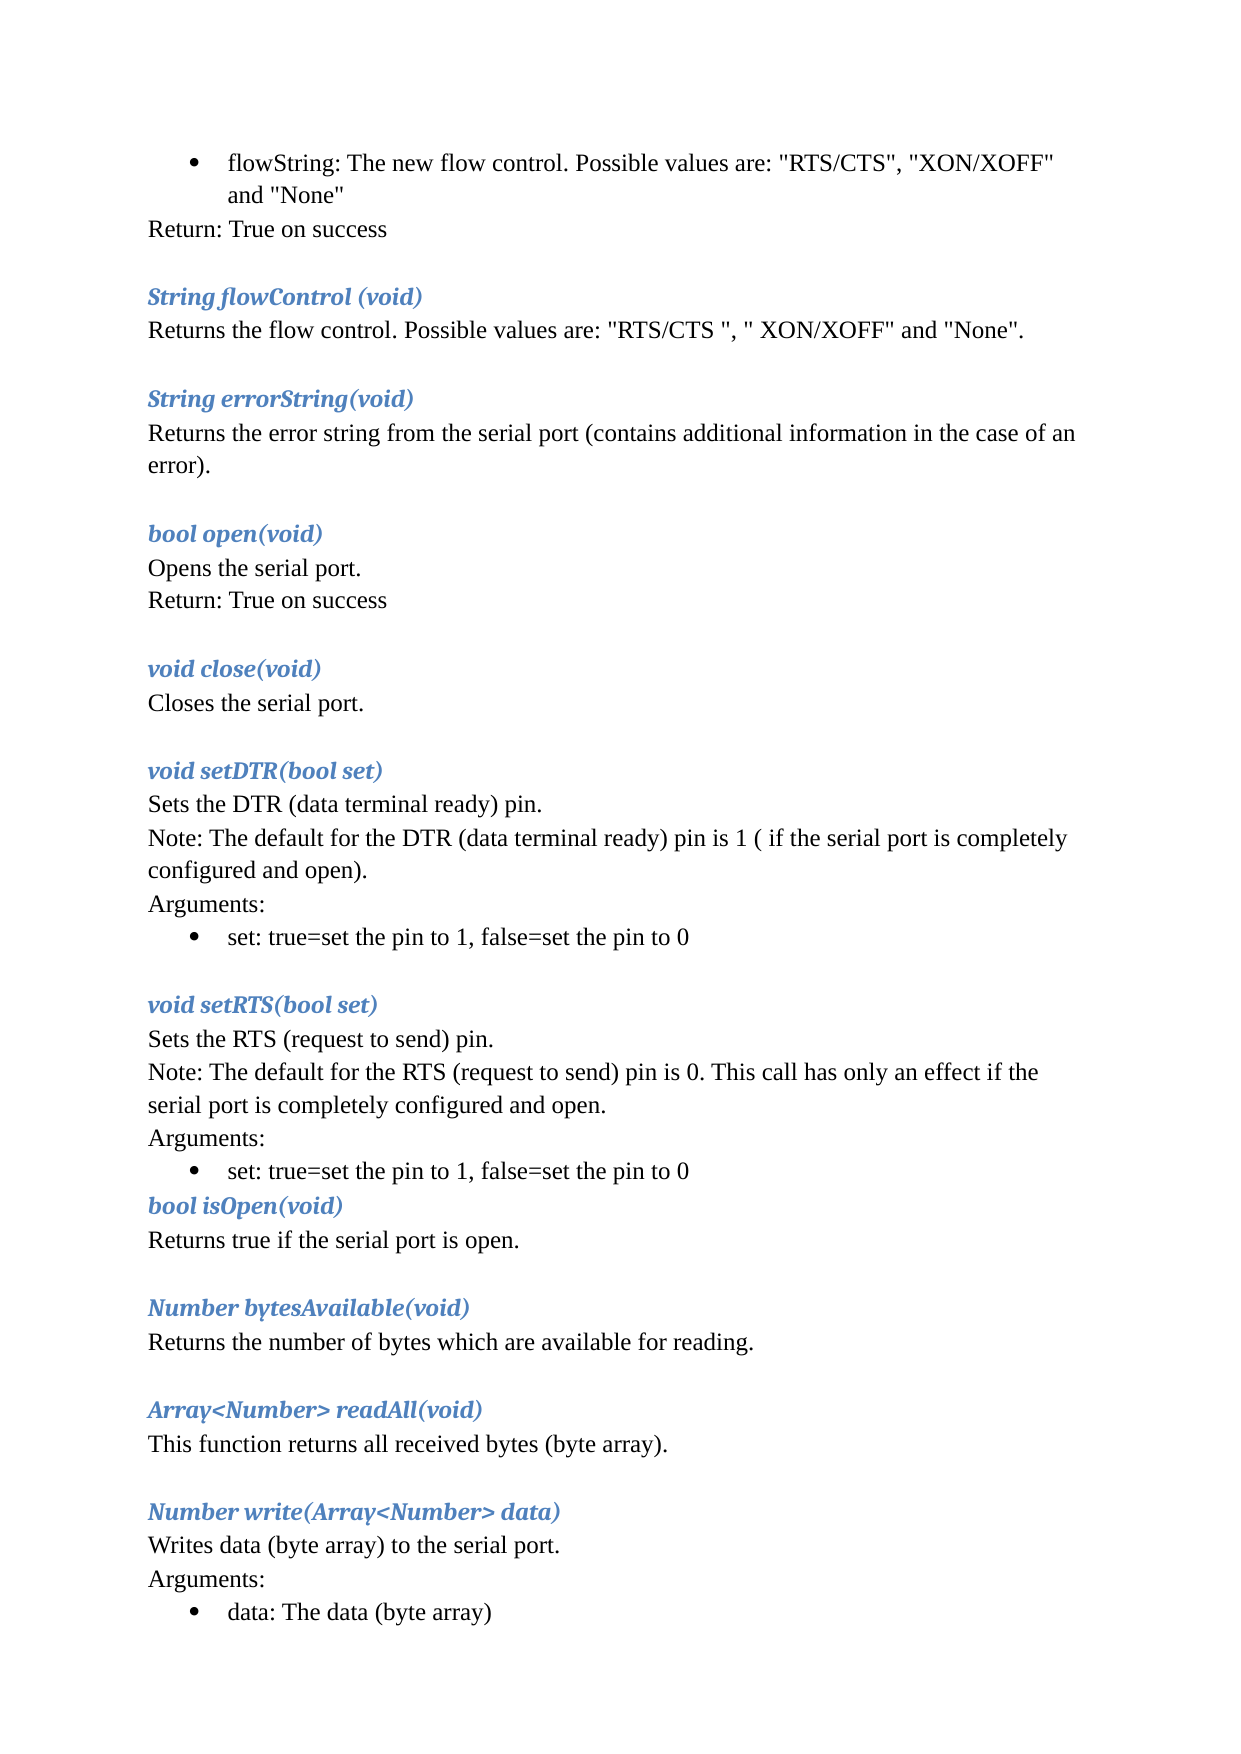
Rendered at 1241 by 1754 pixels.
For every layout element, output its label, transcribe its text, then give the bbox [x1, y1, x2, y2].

text Sets the DTR (data terminal ready) pin. [148, 789, 1093, 818]
subtitle String flowControl (void) [148, 283, 1093, 311]
list set: true=set the pin to 1, false=set the pin to 0 [190, 922, 1093, 950]
subtitle void close(void) [148, 654, 1093, 683]
subtitle bool open(void) [148, 519, 1093, 548]
text Sets the RTS (request to send) pin. [148, 1024, 1093, 1052]
text Arguments: [148, 1123, 1093, 1151]
text Return: True on success [148, 214, 1093, 242]
text Returns true if the serial port is open. [148, 1225, 1093, 1253]
text Return: True on success [148, 586, 1093, 614]
list flowString: The new flow control. Possible values are: "RTS/CTS", "XON/XOFF" and "None" [190, 148, 1093, 209]
list data: The data (byte array) [190, 1597, 1093, 1625]
text Closes the serial port. [148, 688, 1093, 716]
text Arguments: [148, 889, 1093, 917]
text Returns the flow control. Possible values are: "RTS/CTS ", " XON/XOFF" and "None". [148, 316, 1093, 344]
subtitle void setRTS(bool set) [148, 991, 1093, 1019]
subtitle Number write(Array<Number> data) [148, 1498, 1093, 1526]
text Returns the number of bytes which are available for reading. [148, 1327, 1093, 1355]
text Opens the serial port. [148, 553, 1093, 581]
text Writes data (byte array) to the serial port. [148, 1531, 1093, 1559]
text Arguments: [148, 1564, 1093, 1592]
text This function returns all received bytes (byte array). [148, 1429, 1093, 1457]
subtitle Number bytesAvailable(void) [148, 1294, 1093, 1322]
text Note: The default for the DTR (data terminal ready) pin is 1 ( if the serial port is completely configured and open). [148, 823, 1093, 884]
text Note: The default for the RTS (request to send) pin is 0. This call has only an effect if the serial port is completely configured and open. [148, 1057, 1093, 1118]
list set: true=set the pin to 1, false=set the pin to 0 [190, 1156, 1093, 1184]
text Returns the error string from the serial port (contains additional information in the case of an error). [148, 418, 1093, 479]
subtitle bool isOpen(void) [148, 1192, 1093, 1220]
subtitle Array<Number> readAll(void) [148, 1396, 1093, 1424]
subtitle void setDTR(bool set) [148, 757, 1093, 785]
subtitle String errorString(void) [148, 384, 1093, 413]
